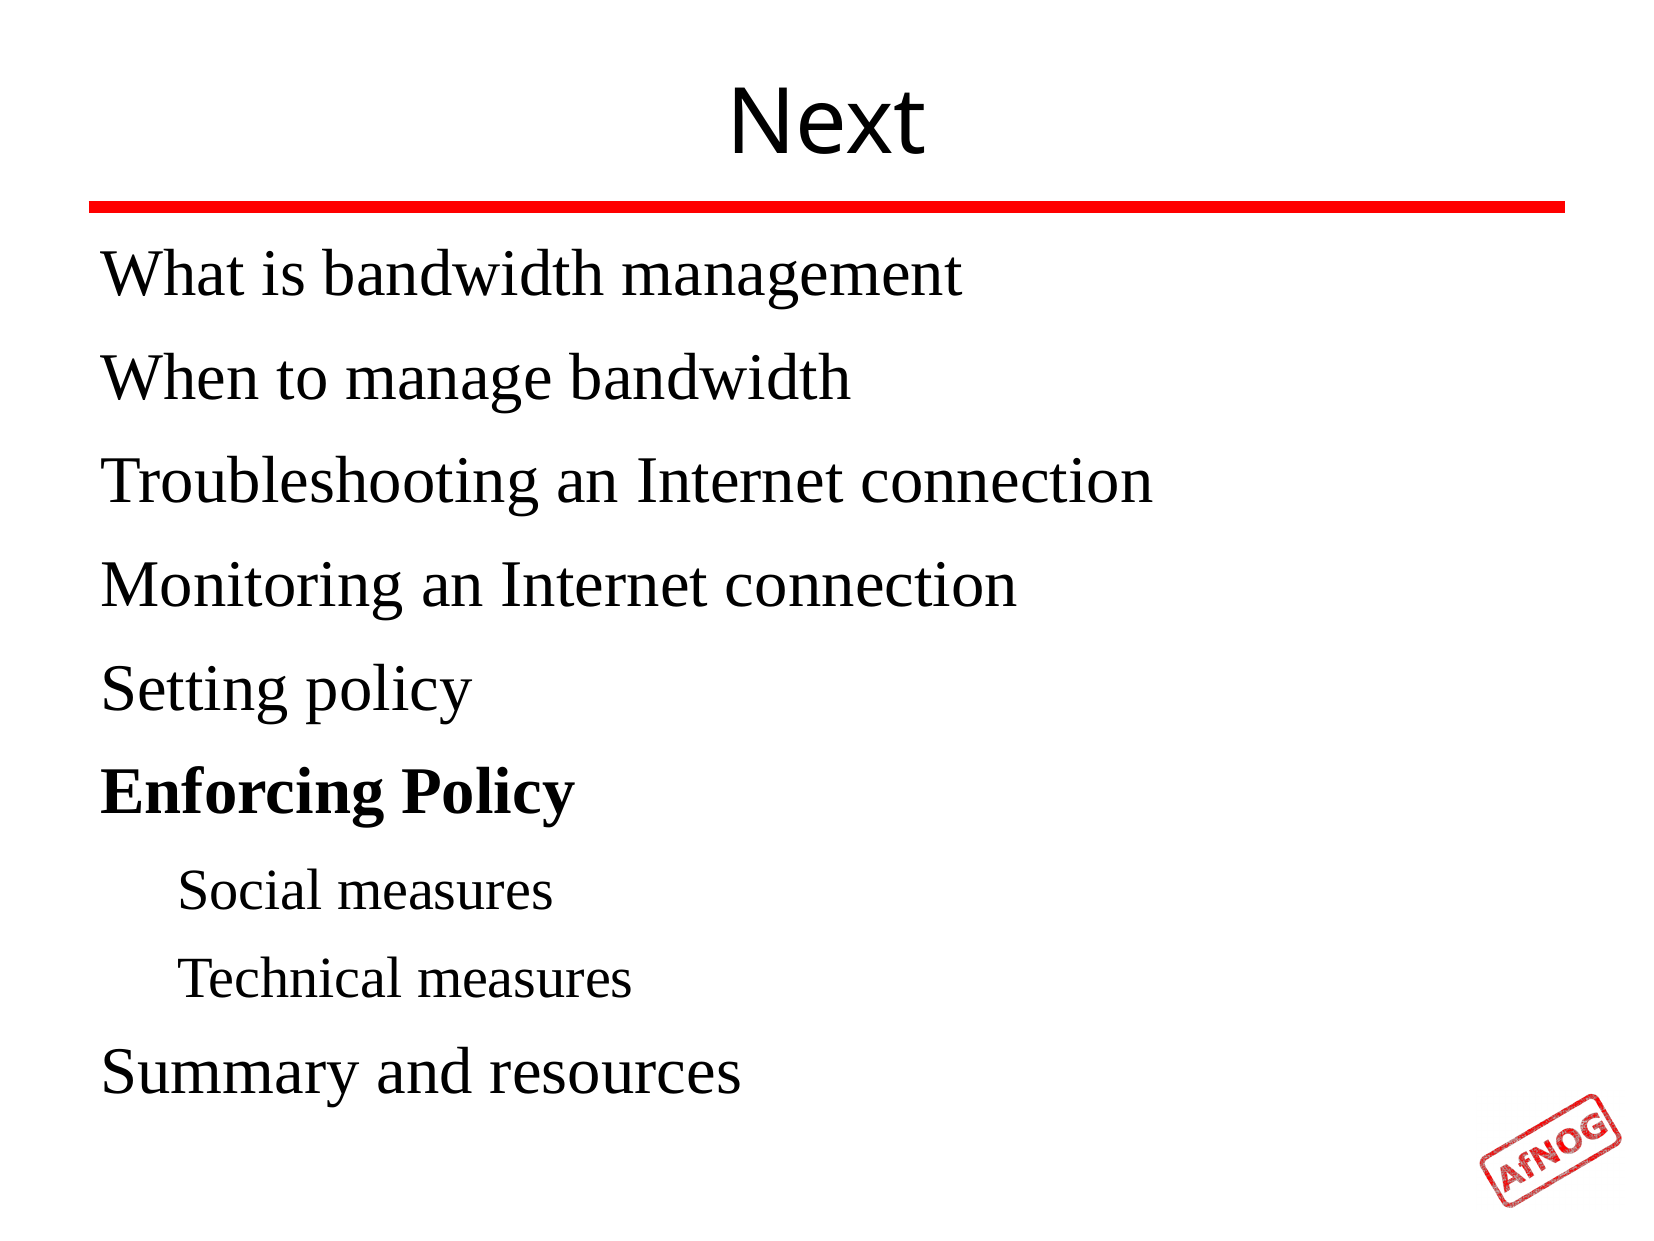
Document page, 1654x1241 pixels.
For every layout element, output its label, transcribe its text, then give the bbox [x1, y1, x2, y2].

picture [1476, 1090, 1625, 1211]
list What is bandwidth management When to manage bandwidth Troubleshooting an Internet connection Monitoring an Internet connection Setting policy Enforcing Policy Social measures Technical measures Summary and resources [82, 236, 1571, 1109]
title Next [88, 29, 1565, 207]
